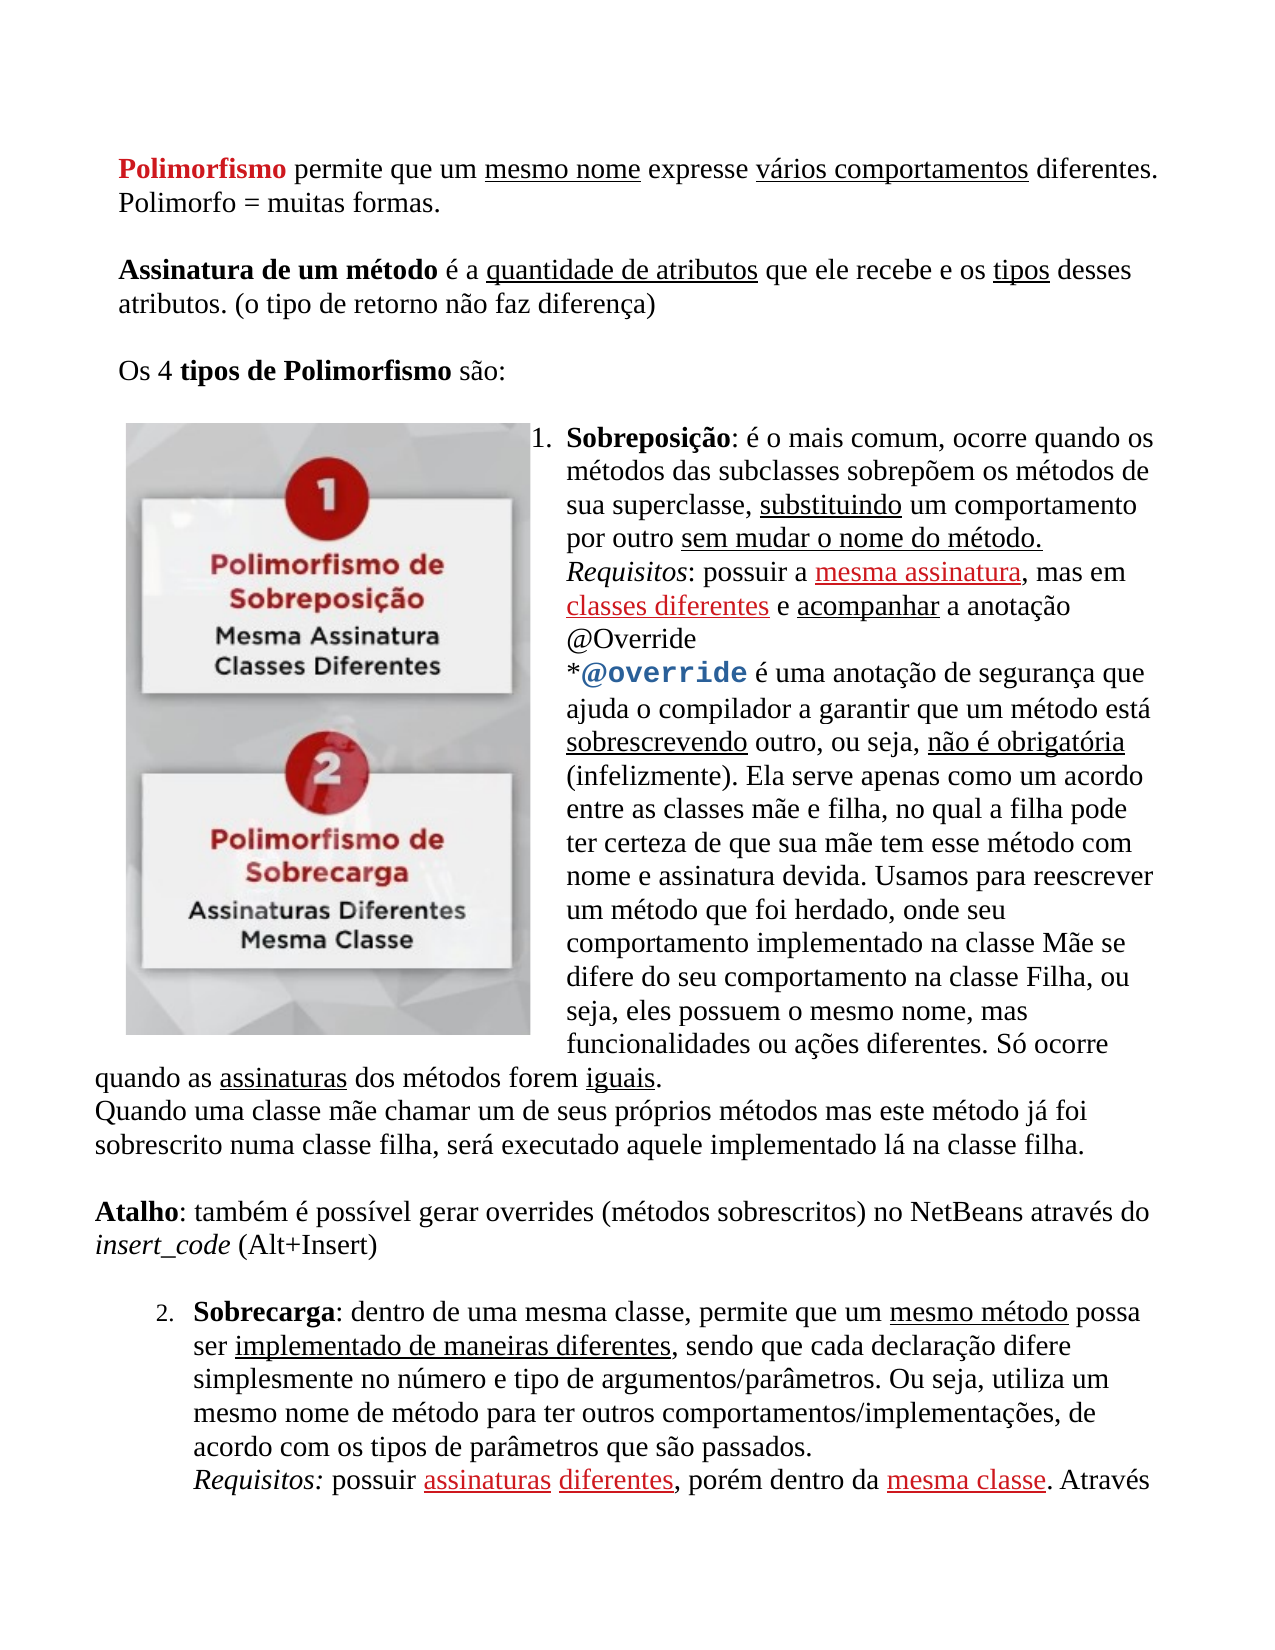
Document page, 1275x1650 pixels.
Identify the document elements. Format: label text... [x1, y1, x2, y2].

text Os 4 tipos de Polimorfismo são: [118, 353, 1181, 420]
list Sobreposição: é o mais comum, ocorre quando os métodos das subclasses sobrepõem os métodos de sua superclasse, substituindo um comportamento por outro sem mudar o nome do método. Requisitos: possuir a mesma assinatura, mas em classes diferentes e acompanhar a anotação @Override *@override é uma anotação de segurança que ajuda o compilador a garantir que um método está sobrescrevendo outro, ou seja, não é obrigatória (infelizmente). Ela serve apenas como um acordo entre as classes mãe e filha, no qual a filha pode ter certeza de que sua mãe tem esse método com nome e assinatura devida. Usamos para reescrever um método que foi herdado, onde seu comportamento implementado na classe Mãe se difere do seu comportamento na classe Filha, ou seja, eles possuem o mesmo nome, mas funcionalidades ou ações diferentes. Só ocorre quando as assinaturas dos métodos forem iguais. Quando uma classe mãe chamar um de seus próprios métodos mas este método já foi sobrescrito numa classe filha, será executado aquele implementado lá na classe filha. Atalho: também é possível gerar overrides (métodos sobrescritos) no NetBeans através do insert_code (Alt+Insert) [59, 420, 1157, 1294]
text Assinatura de um método é a quantidade de atributos que ele recebe e os tipos desses atributos. (o tipo de retorno não faz diferença) [118, 252, 1157, 319]
text Polimorfismo permite que um mesmo nome expresse vários comportamentos diferentes. [118, 152, 1181, 185]
picture [125, 423, 531, 1035]
list Sobrecarga: dentro de uma mesma classe, permite que um mesmo método possa ser implementado de maneiras diferentes, sendo que cada declaração difere simplesmente no número e tipo de argumentos/parâmetros. Ou seja, utiliza um mesmo nome de método para ter outros comportamentos/implementações, de acordo com os tipos de parâmetros que são passados. Requisitos: possuir assinaturas diferentes, porém dentro da mesma classe. Através [156, 1294, 1157, 1496]
text Polimorfo = muitas formas. [118, 185, 1181, 219]
